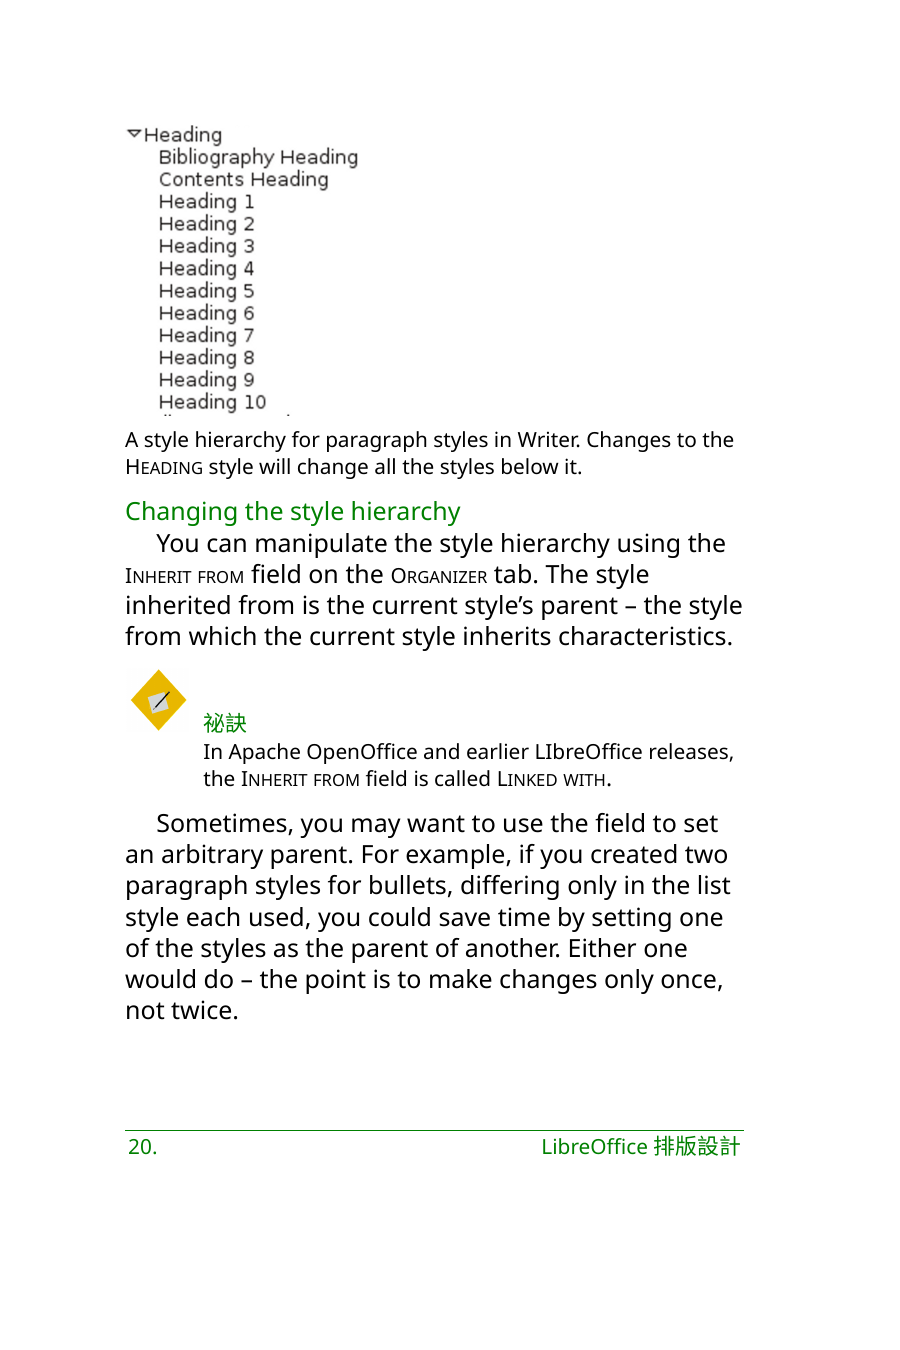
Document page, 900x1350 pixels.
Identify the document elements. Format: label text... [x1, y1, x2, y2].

list 祕訣 [125, 668, 744, 737]
text Sometimes, you may want to use the field to set an arbitrary parent. For example, if you created two paragraph styles for bullets, differing only in the list style each used, you could save time by setting one of the styles as the parent of another. Either one would do – the point is to make changes only once, not twice. [125, 807, 744, 1026]
picture [125, 125, 360, 416]
text You can manipulate the style hierarchy using the Inherit from field on the Organizer tab. The style inherited from is the current style’s parent – the style from which the current style inherits characteristics. [125, 527, 744, 652]
text In Apache OpenOffice and earlier LIbreOffice releases, the Inherit from field is called Linked with. [203, 737, 744, 792]
subtitle Changing the style hierarchy [125, 496, 744, 527]
picture [126, 668, 189, 732]
table_header [125, 125, 744, 418]
table_cell A style hierarchy for paragraph styles in Writer. Changes to the Heading style will change all the styles below it. [125, 418, 744, 480]
